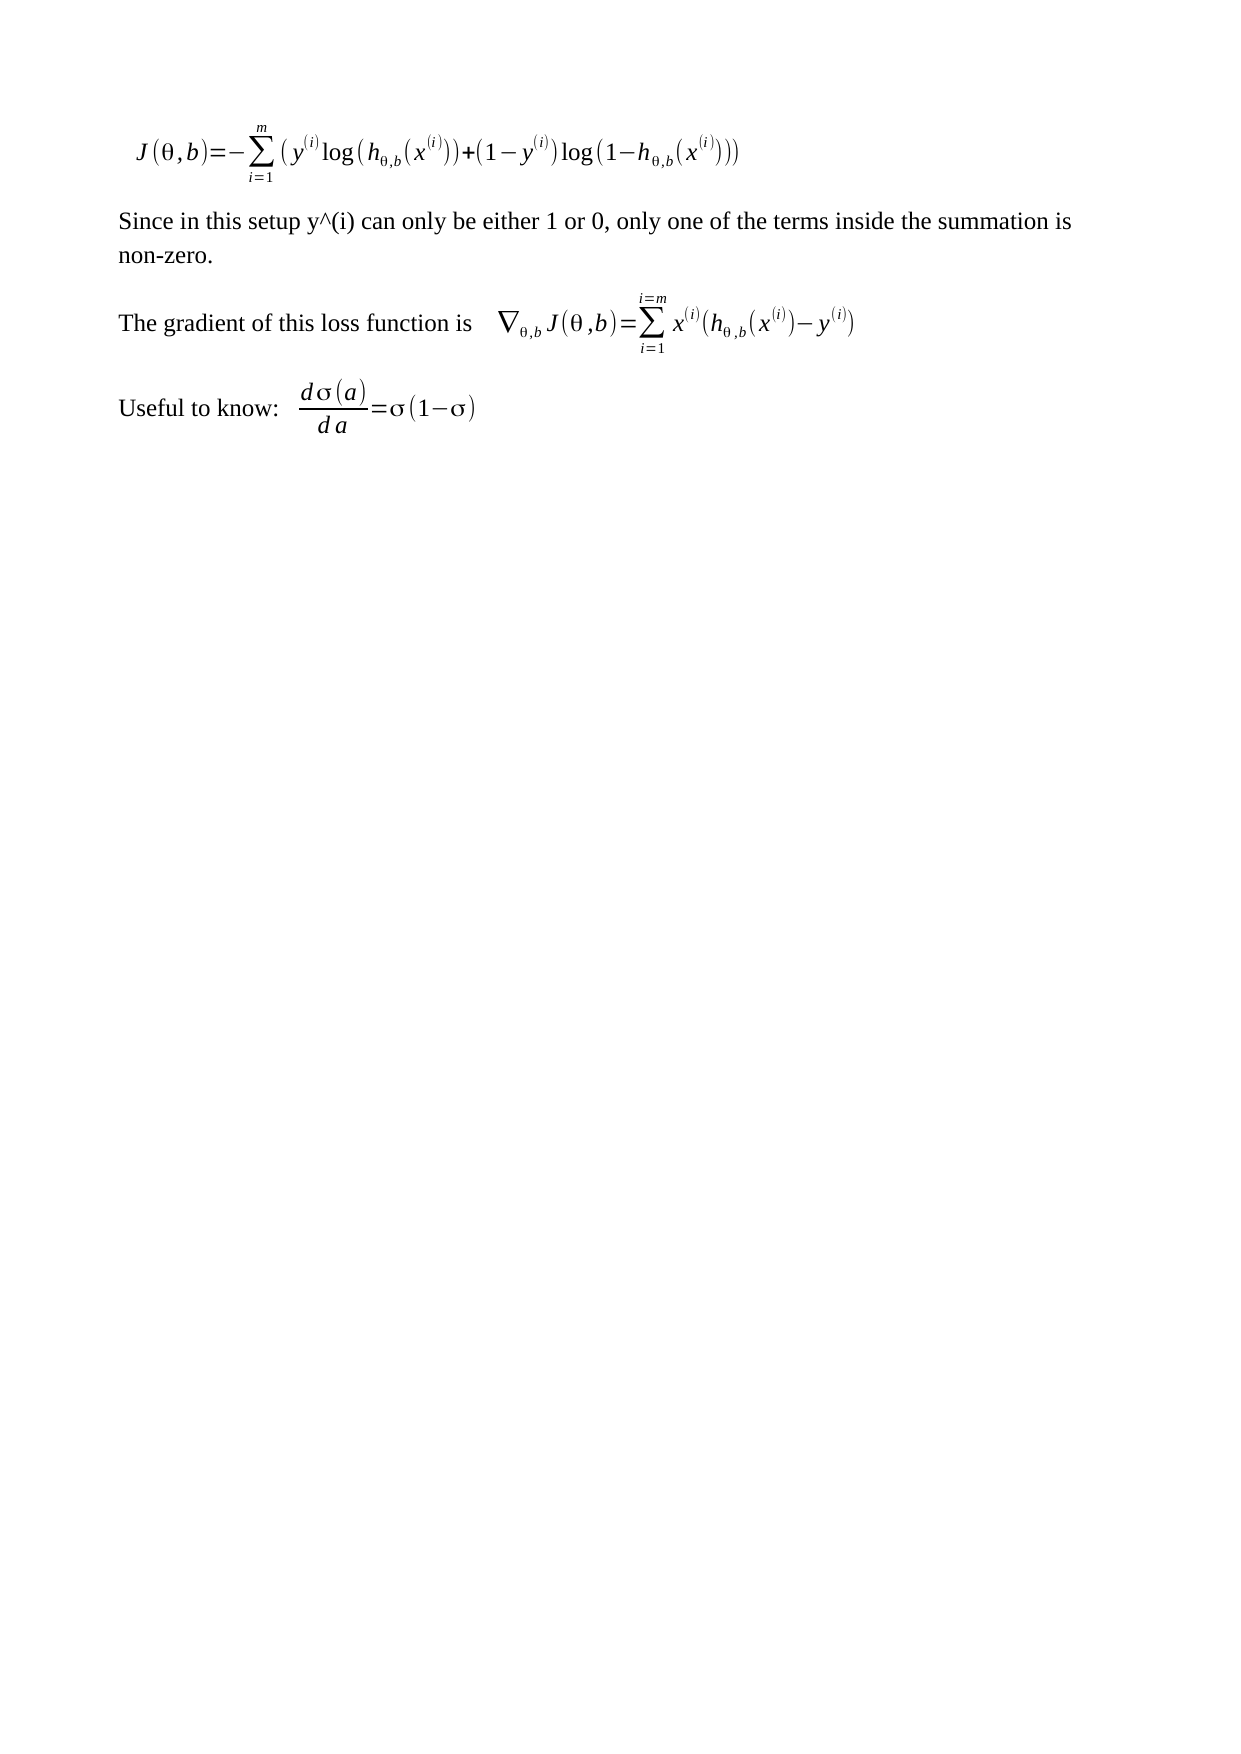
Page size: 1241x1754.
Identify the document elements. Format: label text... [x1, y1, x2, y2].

text Useful to know: [118, 377, 1122, 438]
text The gradient of this loss function is [118, 289, 1122, 357]
text Since in this setup y^(i) can only be either 1 or 0, only one of the terms inside the summation is non-zero. [118, 206, 1122, 269]
